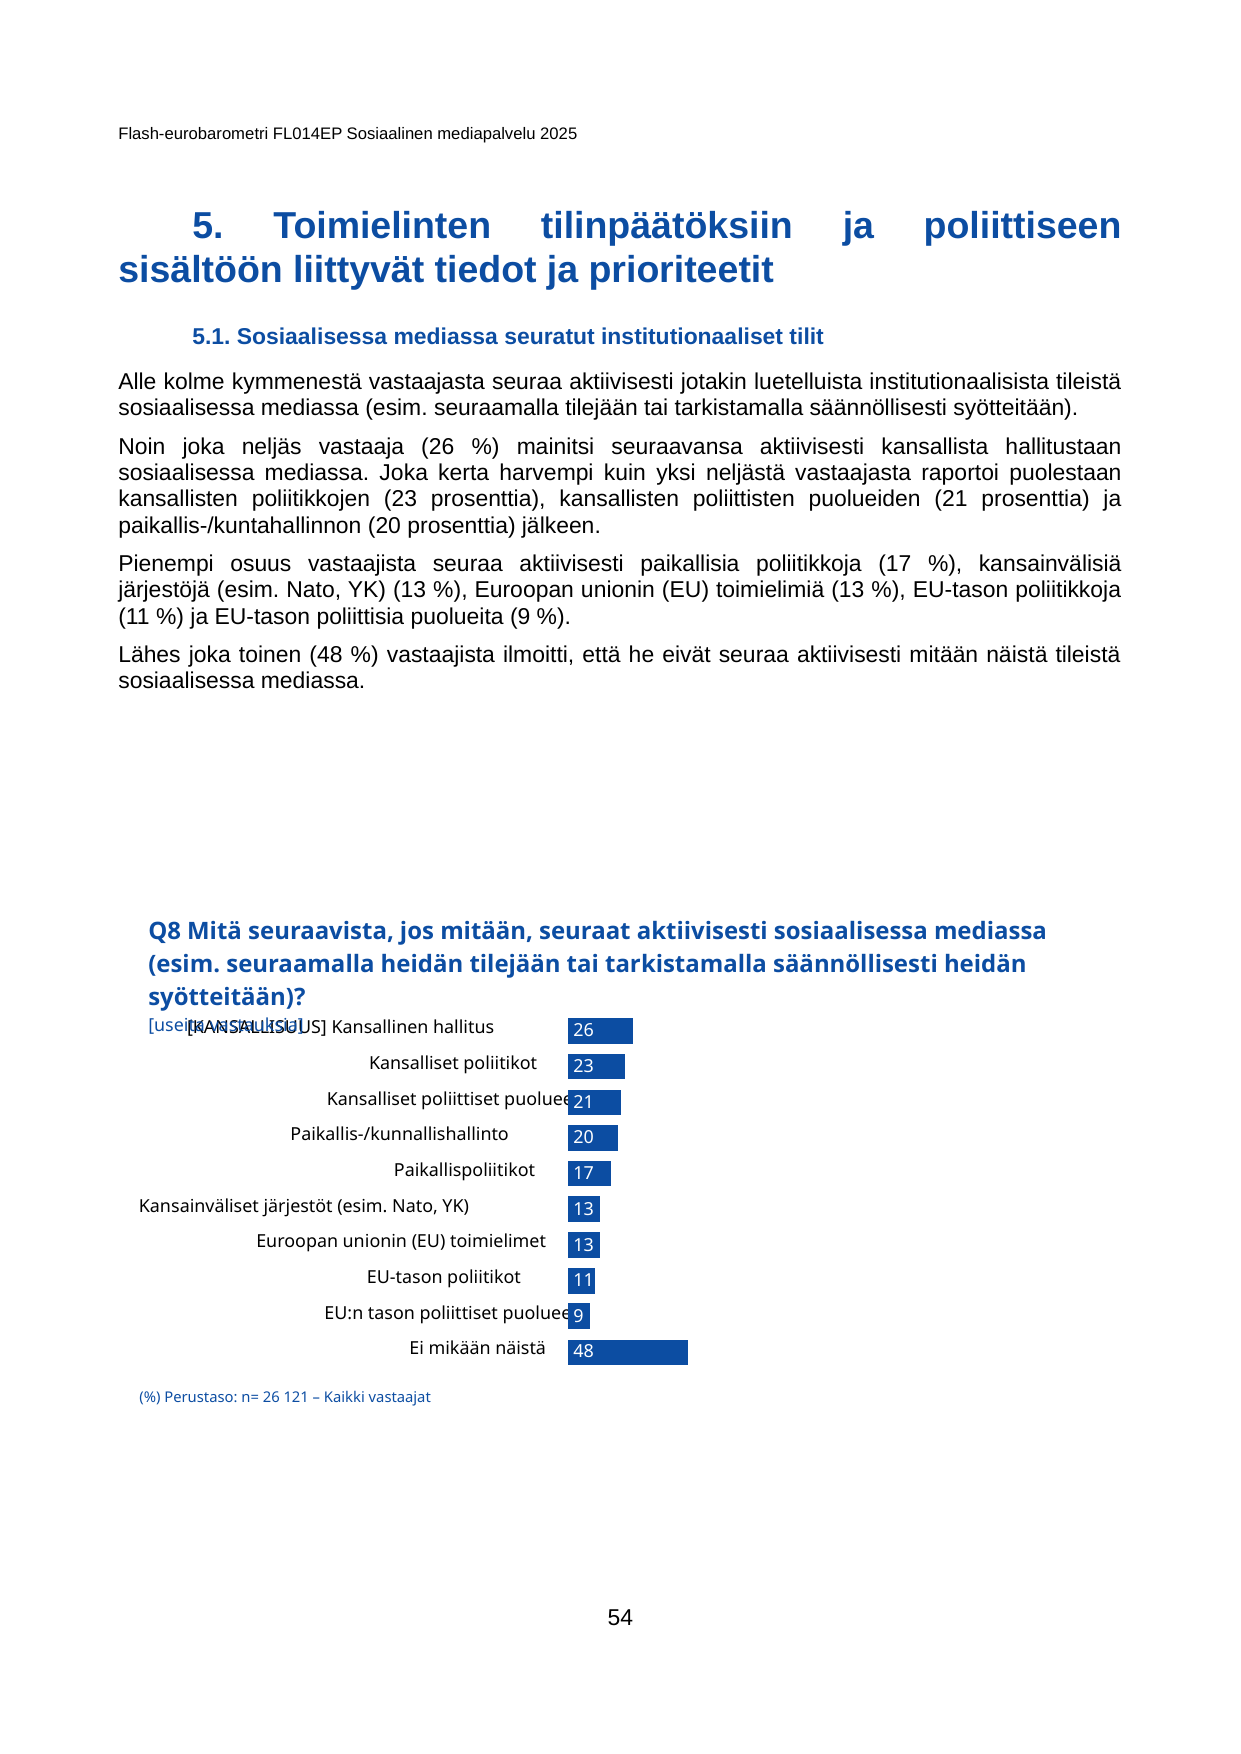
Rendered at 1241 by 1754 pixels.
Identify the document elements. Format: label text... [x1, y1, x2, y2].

subtitle 5.1. Sosiaalisessa mediassa seuratut institutionaaliset tilit [118, 323, 1122, 349]
subtitle 5. Toimielinten tilinpäätöksiin ja poliittiseen sisältöön liittyvät tiedot ja prioriteetit [118, 204, 1122, 290]
text Noin joka neljäs vastaaja (26 %) mainitsi seuraavansa aktiivisesti kansallista hallitustaan sosiaalisessa mediassa. Joka kerta harvempi kuin yksi neljästä vastaajasta raportoi puolestaan kansallisten poliitikkojen (23 prosenttia), kansallisten poliittisten puolueiden (21 prosenttia) ja paikallis-/kuntahallinnon (20 prosenttia) jälkeen. [118, 433, 1122, 538]
text Lähes joka toinen (48 %) vastaajista ilmoitti, että he eivät seuraa aktiivisesti mitään näistä tileistä sosiaalisessa mediassa. [118, 641, 1122, 693]
text Pienempi osuus vastaajista seuraa aktiivisesti paikallisia poliitikkoja (17 %), kansainvälisiä järjestöjä (esim. Nato, YK) (13 %), Euroopan unionin (EU) toimielimiä (13 %), EU-tason poliitikkoja (11 %) ja EU-tason poliittisia puolueita (9 %). [118, 550, 1122, 629]
text Alle kolme kymmenestä vastaajasta seuraa aktiivisesti jotakin luetelluista institutionaalisista tileistä sosiaalisessa mediassa (esim. seuraamalla tilejään tai tarkistamalla säännöllisesti syötteitään). [118, 368, 1122, 421]
